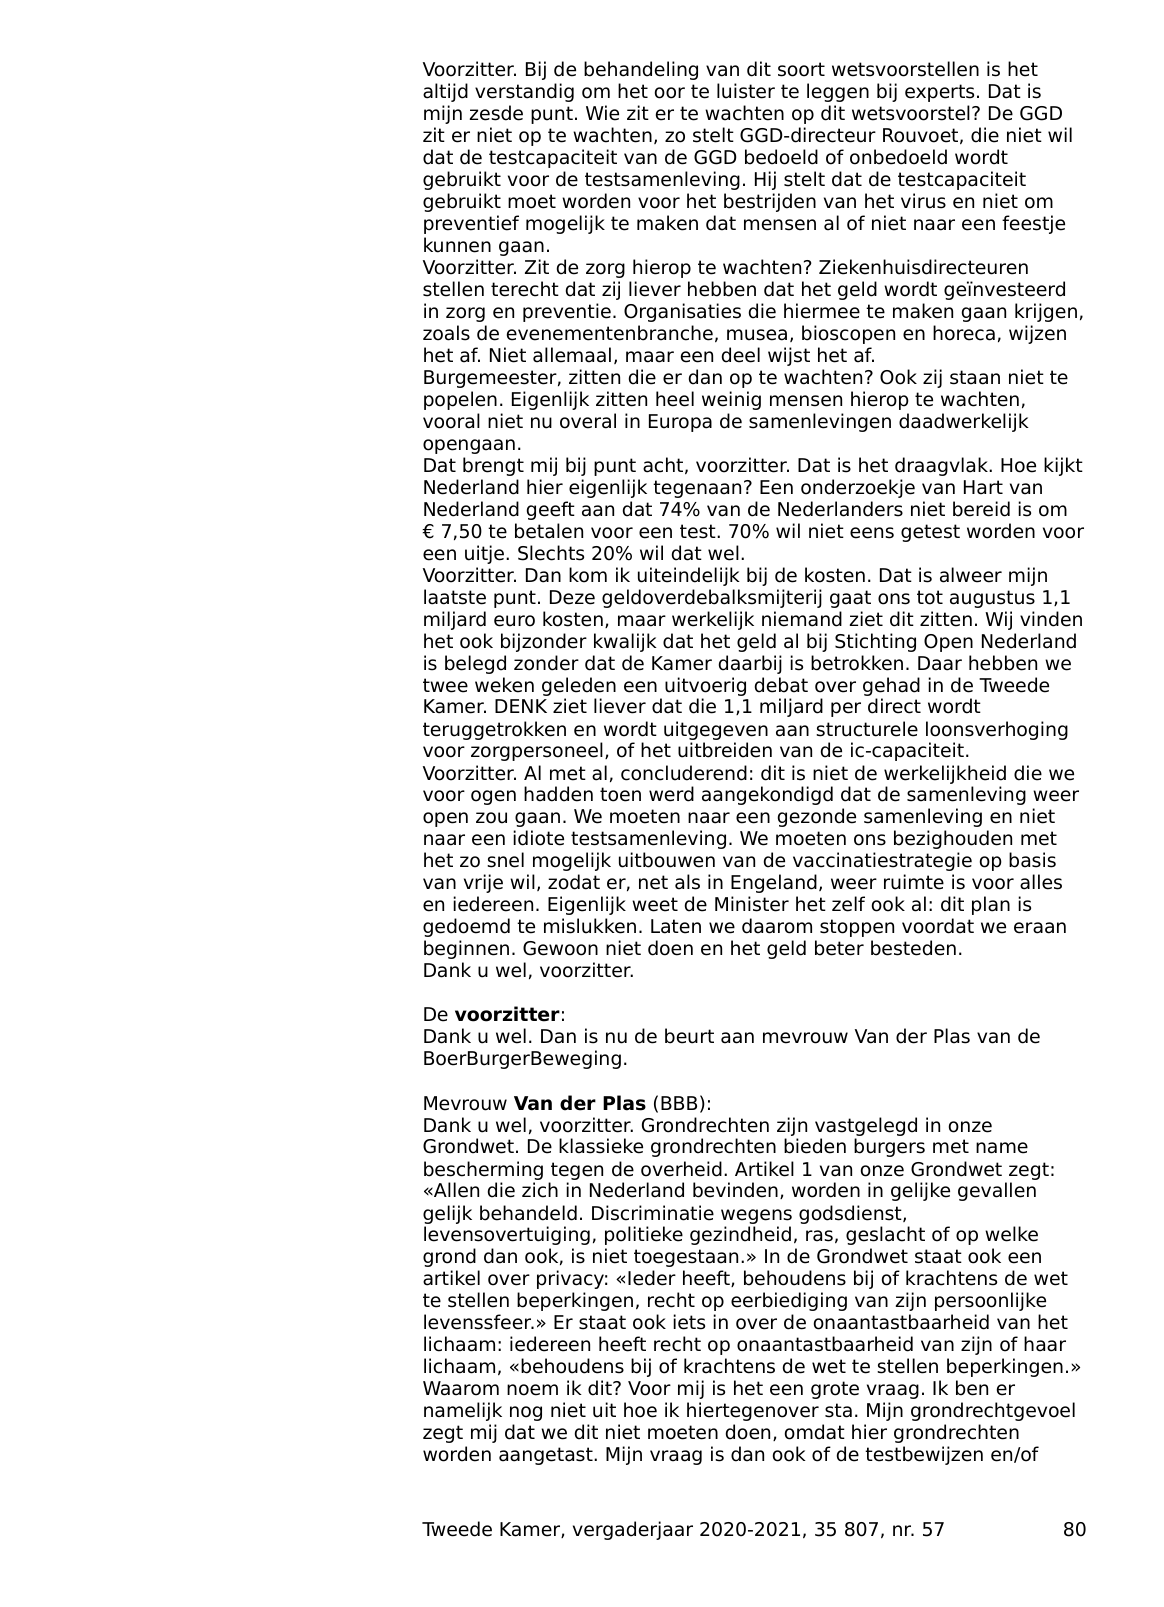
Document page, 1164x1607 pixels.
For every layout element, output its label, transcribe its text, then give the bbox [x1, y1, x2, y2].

text Dank u wel, voorzitter. [422, 960, 1087, 982]
text Dat brengt mij bij punt acht, voorzitter. Dat is het draagvlak. Hoe kijkt Nederland hier eigenlijk tegenaan? Een onderzoekje van Hart van Nederland geeft aan dat 74% van de Nederlanders niet bereid is om € 7,50 te betalen voor een test. 70% wil niet eens getest worden voor een uitje. Slechts 20% wil dat wel. [422, 455, 1087, 564]
text Voorzitter. Al met al, concluderend: dit is niet de werkelijkheid die we voor ogen hadden toen werd aangekondigd dat de samenleving weer open zou gaan. We moeten naar een gezonde samenleving en niet naar een idiote testsamenleving. We moeten ons bezighouden met het zo snel mogelijk uitbouwen van de vaccinatiestrategie op basis van vrije wil, zodat er, net als in Engeland, weer ruimte is voor alles en iedereen. Eigenlijk weet de Minister het zelf ook al: dit plan is gedoemd te mislukken. Laten we daarom stoppen voordat we eraan beginnen. Gewoon niet doen en het geld beter besteden. [422, 762, 1087, 960]
text Voorzitter. Dan kom ik uiteindelijk bij de kosten. Dat is alweer mijn laatste punt. Deze geldoverdebalksmijterij gaat ons tot augustus 1,1 miljard euro kosten, maar werkelijk niemand ziet dit zitten. Wij vinden het ook bijzonder kwalijk dat het geld al bij Stichting Open Nederland is belegd zonder dat de Kamer daarbij is betrokken. Daar hebben we twee weken geleden een uitvoerig debat over gehad in de Tweede Kamer. DENK ziet liever dat die 1,1 miljard per direct wordt teruggetrokken en wordt uitgegeven aan structurele loonsverhoging voor zorgpersoneel, of het uitbreiden van de ic-capaciteit. [422, 564, 1087, 762]
text Mevrouw Van der Plas (BBB): [422, 1092, 1087, 1114]
text Dank u wel. Dan is nu de beurt aan mevrouw Van der Plas van de BoerBurgerBeweging. [422, 1026, 1087, 1070]
text Waarom noem ik dit? Voor mij is het een grote vraag. Ik ben er namelijk nog niet uit hoe ik hiertegenover sta. Mijn grondrechtgevoel zegt mij dat we dit niet moeten doen, omdat hier grondrechten worden aangetast. Mijn vraag is dan ook of de testbewijzen en/of [422, 1378, 1087, 1466]
text Dank u wel, voorzitter. Grondrechten zijn vastgelegd in onze Grondwet. De klassieke grondrechten bieden burgers met name bescherming tegen de overheid. Artikel 1 van onze Grondwet zegt: «Allen die zich in Nederland bevinden, worden in gelijke gevallen gelijk behandeld. Discriminatie wegens godsdienst, levensovertuiging, politieke gezindheid, ras, geslacht of op welke grond dan ook, is niet toegestaan.» In de Grondwet staat ook een artikel over privacy: «Ieder heeft, behoudens bij of krachtens de wet te stellen beperkingen, recht op eerbiediging van zijn persoonlijke levenssfeer.» Er staat ook iets in over de onaantastbaarheid van het lichaam: iedereen heeft recht op onaantastbaarheid van zijn of haar lichaam, «behoudens bij of krachtens de wet te stellen beperkingen.» [422, 1114, 1087, 1378]
text Voorzitter. Bij de behandeling van dit soort wetsvoorstellen is het altijd verstandig om het oor te luister te leggen bij experts. Dat is mijn zesde punt. Wie zit er te wachten op dit wetsvoorstel? De GGD zit er niet op te wachten, zo stelt GGD-directeur Rouvoet, die niet wil dat de testcapaciteit van de GGD bedoeld of onbedoeld wordt gebruikt voor de testsamenleving. Hij stelt dat de testcapaciteit gebruikt moet worden voor het bestrijden van het virus en niet om preventief mogelijk te maken dat mensen al of niet naar een feestje kunnen gaan. [422, 59, 1087, 257]
text De voorzitter: [422, 1004, 1087, 1026]
text Burgemeester, zitten die er dan op te wachten? Ook zij staan niet te popelen. Eigenlijk zitten heel weinig mensen hierop te wachten, vooral niet nu overal in Europa de samenlevingen daadwerkelijk opengaan. [422, 367, 1087, 455]
text Voorzitter. Zit de zorg hierop te wachten? Ziekenhuisdirecteuren stellen terecht dat zij liever hebben dat het geld wordt geïnvesteerd in zorg en preventie. Organisaties die hiermee te maken gaan krijgen, zoals de evenementenbranche, musea, bioscopen en horeca, wijzen het af. Niet allemaal, maar een deel wijst het af. [422, 257, 1087, 367]
